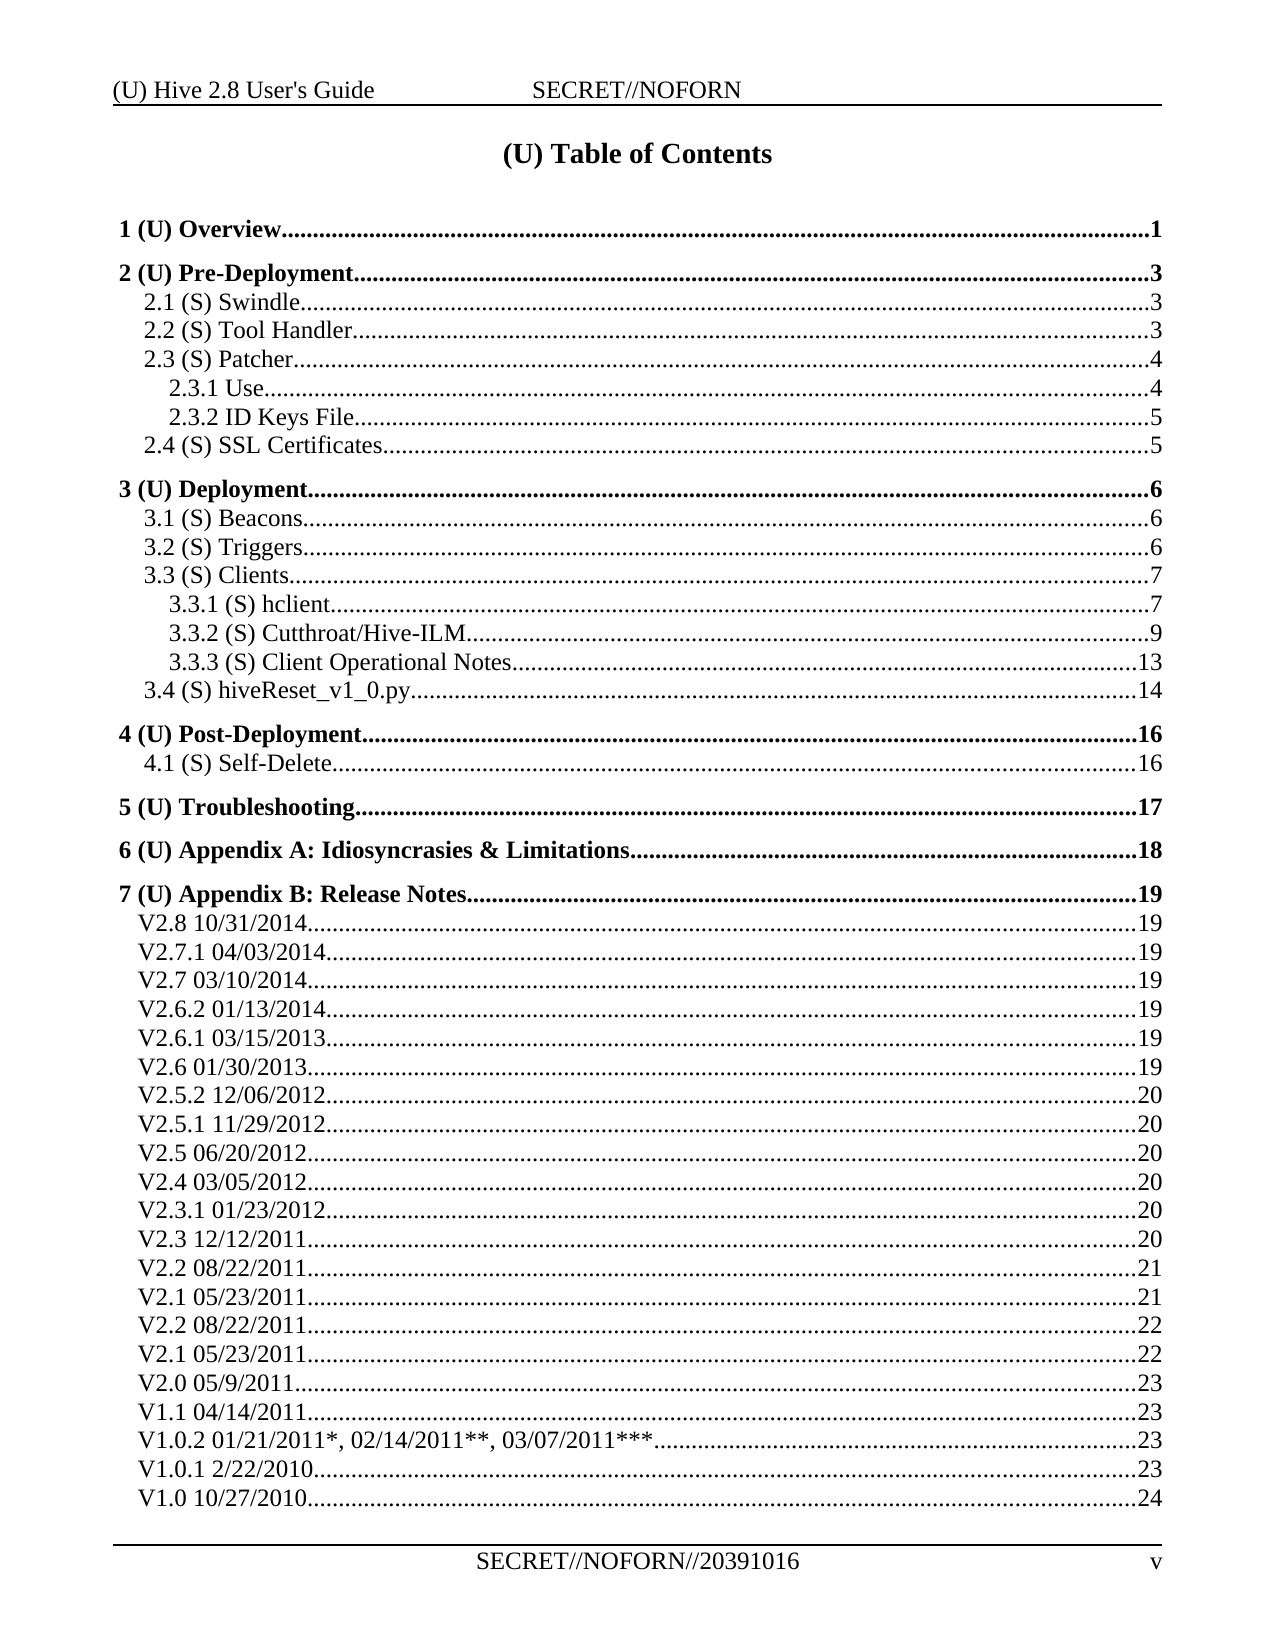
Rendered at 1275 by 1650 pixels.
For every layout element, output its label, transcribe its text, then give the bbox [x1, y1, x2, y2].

text V1.1 04/14/2011 23 [137, 1397, 1162, 1426]
text V2.4 03/05/2012 20 [137, 1167, 1162, 1196]
title (U) Table of Contents [112, 136, 1162, 169]
text V2.1 05/23/2011 21 [137, 1282, 1162, 1311]
text 4 (U) Post-Deployment 16 [112, 719, 1162, 748]
text V2.3 12/12/2011 20 [137, 1224, 1162, 1253]
text V1.0 10/27/2010 24 [137, 1483, 1162, 1512]
text V2.6 01/30/2013 19 [137, 1052, 1162, 1081]
text 2.1 (S) Swindle 3 [137, 287, 1162, 316]
text 2.3 (S) Patcher 4 [137, 344, 1162, 373]
text V2.6.2 01/13/2014 19 [137, 994, 1162, 1023]
text V1.0.1 2/22/2010 23 [137, 1454, 1162, 1483]
text 1 (U) Overview 1 [112, 214, 1162, 243]
text 7 (U) Appendix B: Release Notes 19 [112, 879, 1162, 908]
text 2.3.2 ID Keys File 5 [162, 402, 1162, 431]
text 3.2 (S) Triggers 6 [137, 532, 1162, 561]
text 2 (U) Pre-Deployment 3 [112, 258, 1162, 287]
text V1.0.2 01/21/2011*, 02/14/2011**, 03/07/2011*** 23 [137, 1426, 1162, 1454]
text 3 (U) Deployment 6 [112, 474, 1162, 503]
text V2.2 08/22/2011 22 [137, 1311, 1162, 1339]
text V2.3.1 01/23/2012 20 [137, 1196, 1162, 1224]
text V2.5.2 12/06/2012 20 [137, 1081, 1162, 1109]
text 2.4 (S) SSL Certificates 5 [137, 431, 1162, 459]
text 3.4 (S) hiveReset_v1_0.py 14 [137, 676, 1162, 704]
text 3.3.3 (S) Client Operational Notes 13 [162, 647, 1162, 676]
text 3.3.1 (S) hclient 7 [162, 589, 1162, 618]
text V2.0 05/9/2011 23 [137, 1368, 1162, 1397]
text 3.3.2 (S) Cutthroat/Hive-ILM 9 [162, 618, 1162, 647]
text V2.1 05/23/2011 22 [137, 1339, 1162, 1368]
text V2.5.1 11/29/2012 20 [137, 1109, 1162, 1138]
text 4.1 (S) Self-Delete 16 [137, 748, 1162, 777]
text 6 (U) Appendix A: Idiosyncrasies & Limitations 18 [112, 836, 1162, 864]
text V2.7 03/10/2014 19 [137, 966, 1162, 994]
text 2.2 (S) Tool Handler 3 [137, 316, 1162, 344]
text 3.1 (S) Beacons 6 [137, 503, 1162, 532]
text 3.3 (S) Clients 7 [137, 561, 1162, 589]
text V2.8 10/31/2014 19 [137, 908, 1162, 937]
text V2.6.1 03/15/2013 19 [137, 1023, 1162, 1052]
text V2.5 06/20/2012 20 [137, 1138, 1162, 1167]
text 2.3.1 Use 4 [162, 373, 1162, 402]
text V2.2 08/22/2011 21 [137, 1253, 1162, 1282]
text V2.7.1 04/03/2014 19 [137, 937, 1162, 966]
text 5 (U) Troubleshooting 17 [112, 792, 1162, 821]
